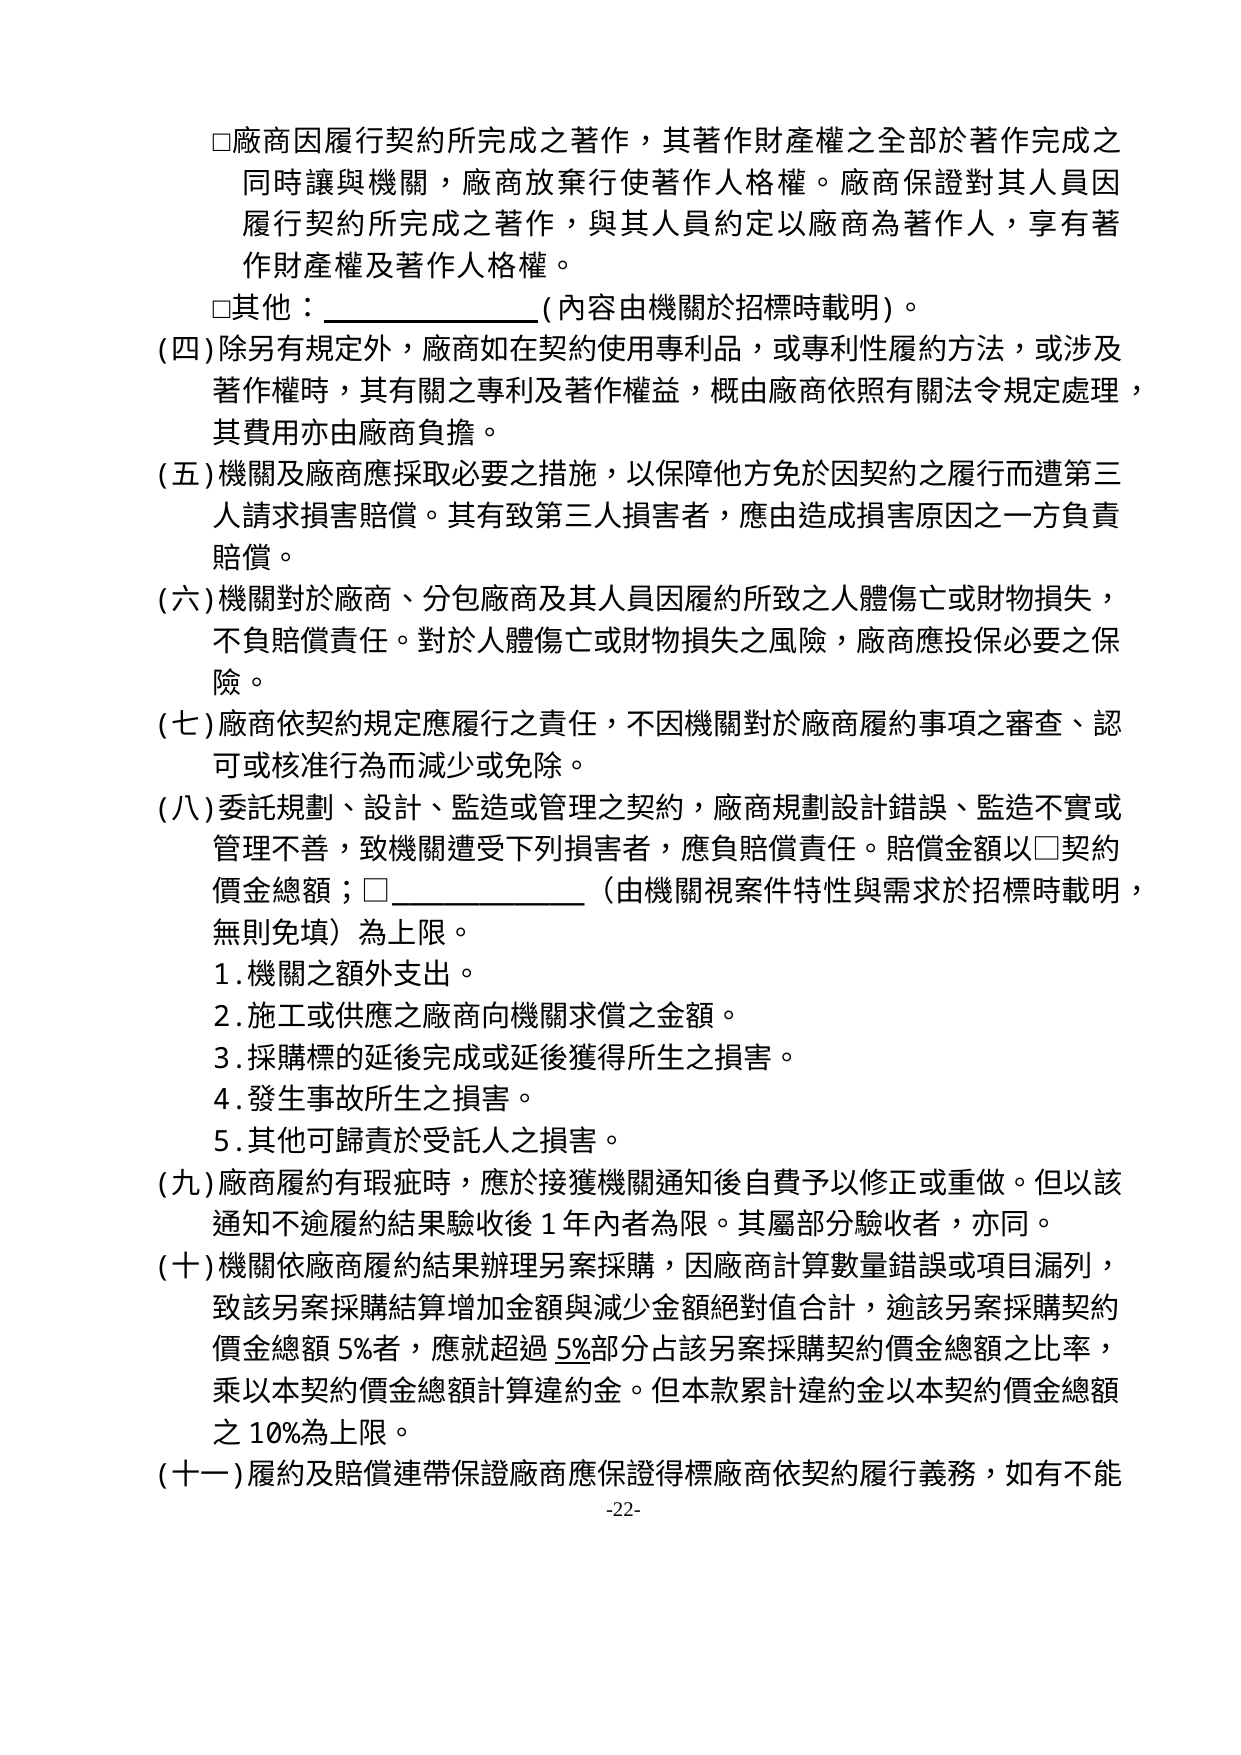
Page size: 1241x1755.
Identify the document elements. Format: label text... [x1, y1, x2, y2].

text (五)機關及廠商應採取必要之措施，以保障他方免於因契約之履行而遭第三人請求損害賠償。其有致第三人損害者，應由造成損害原因之一方負責賠償。 [154, 451, 1122, 576]
text □其他： (內容由機關於招標時載明)。 [213, 285, 1122, 326]
text (四)除另有規定外，廠商如在契約使用專利品，或專利性履約方法，或涉及著作權時，其有關之專利及著作權益，概由廠商依照有關法令規定處理，其費用亦由廠商負擔。 [154, 326, 1122, 451]
text 3.採購標的延後完成或延後獲得所生之損害。 [213, 1035, 1122, 1076]
text □廠商因履行契約所完成之著作，其著作財產權之全部於著作完成之同時讓與機關，廠商放棄行使著作人格權。廠商保證對其人員因履行契約所完成之著作，與其人員約定以廠商為著作人，享有著作財產權及著作人格權。 [213, 118, 1122, 285]
text (六)機關對於廠商、分包廠商及其人員因履約所致之人體傷亡或財物損失，不負賠償責任。對於人體傷亡或財物損失之風險，廠商應投保必要之保險。 [154, 576, 1122, 701]
text 5.其他可歸責於受託人之損害。 [213, 1118, 1122, 1160]
text 4.發生事故所生之損害。 [213, 1076, 1122, 1118]
text (十)機關依廠商履約結果辦理另案採購，因廠商計算數量錯誤或項目漏列，致該另案採購結算增加金額與減少金額絕對值合計，逾該另案採購契約價金總額5%者，應就超過5%部分占該另案採購契約價金總額之比率，乘以本契約價金總額計算違約金。但本款累計違約金以本契約價金總額之10%為上限。 [154, 1243, 1122, 1451]
text (八)委託規劃、設計、監造或管理之契約，廠商規劃設計錯誤、監造不實或管理不善，致機關遭受下列損害者，應負賠償責任。賠償金額以□契約價金總額；□___________（由機關視案件特性與需求於招標時載明，無則免填）為上限。 [154, 785, 1122, 951]
text 1.機關之額外支出。 [213, 951, 1122, 993]
text (七)廠商依契約規定應履行之責任，不因機關對於廠商履約事項之審查、認可或核准行為而減少或免除。 [154, 701, 1122, 785]
text (九)廠商履約有瑕疵時，應於接獲機關通知後自費予以修正或重做。但以該通知不逾履約結果驗收後1年內者為限。其屬部分驗收者，亦同。 [154, 1160, 1122, 1243]
text 2.施工或供應之廠商向機關求償之金額。 [213, 993, 1122, 1035]
text (十一)履約及賠償連帶保證廠商應保證得標廠商依契約履行義務，如有不能 [154, 1451, 1122, 1493]
